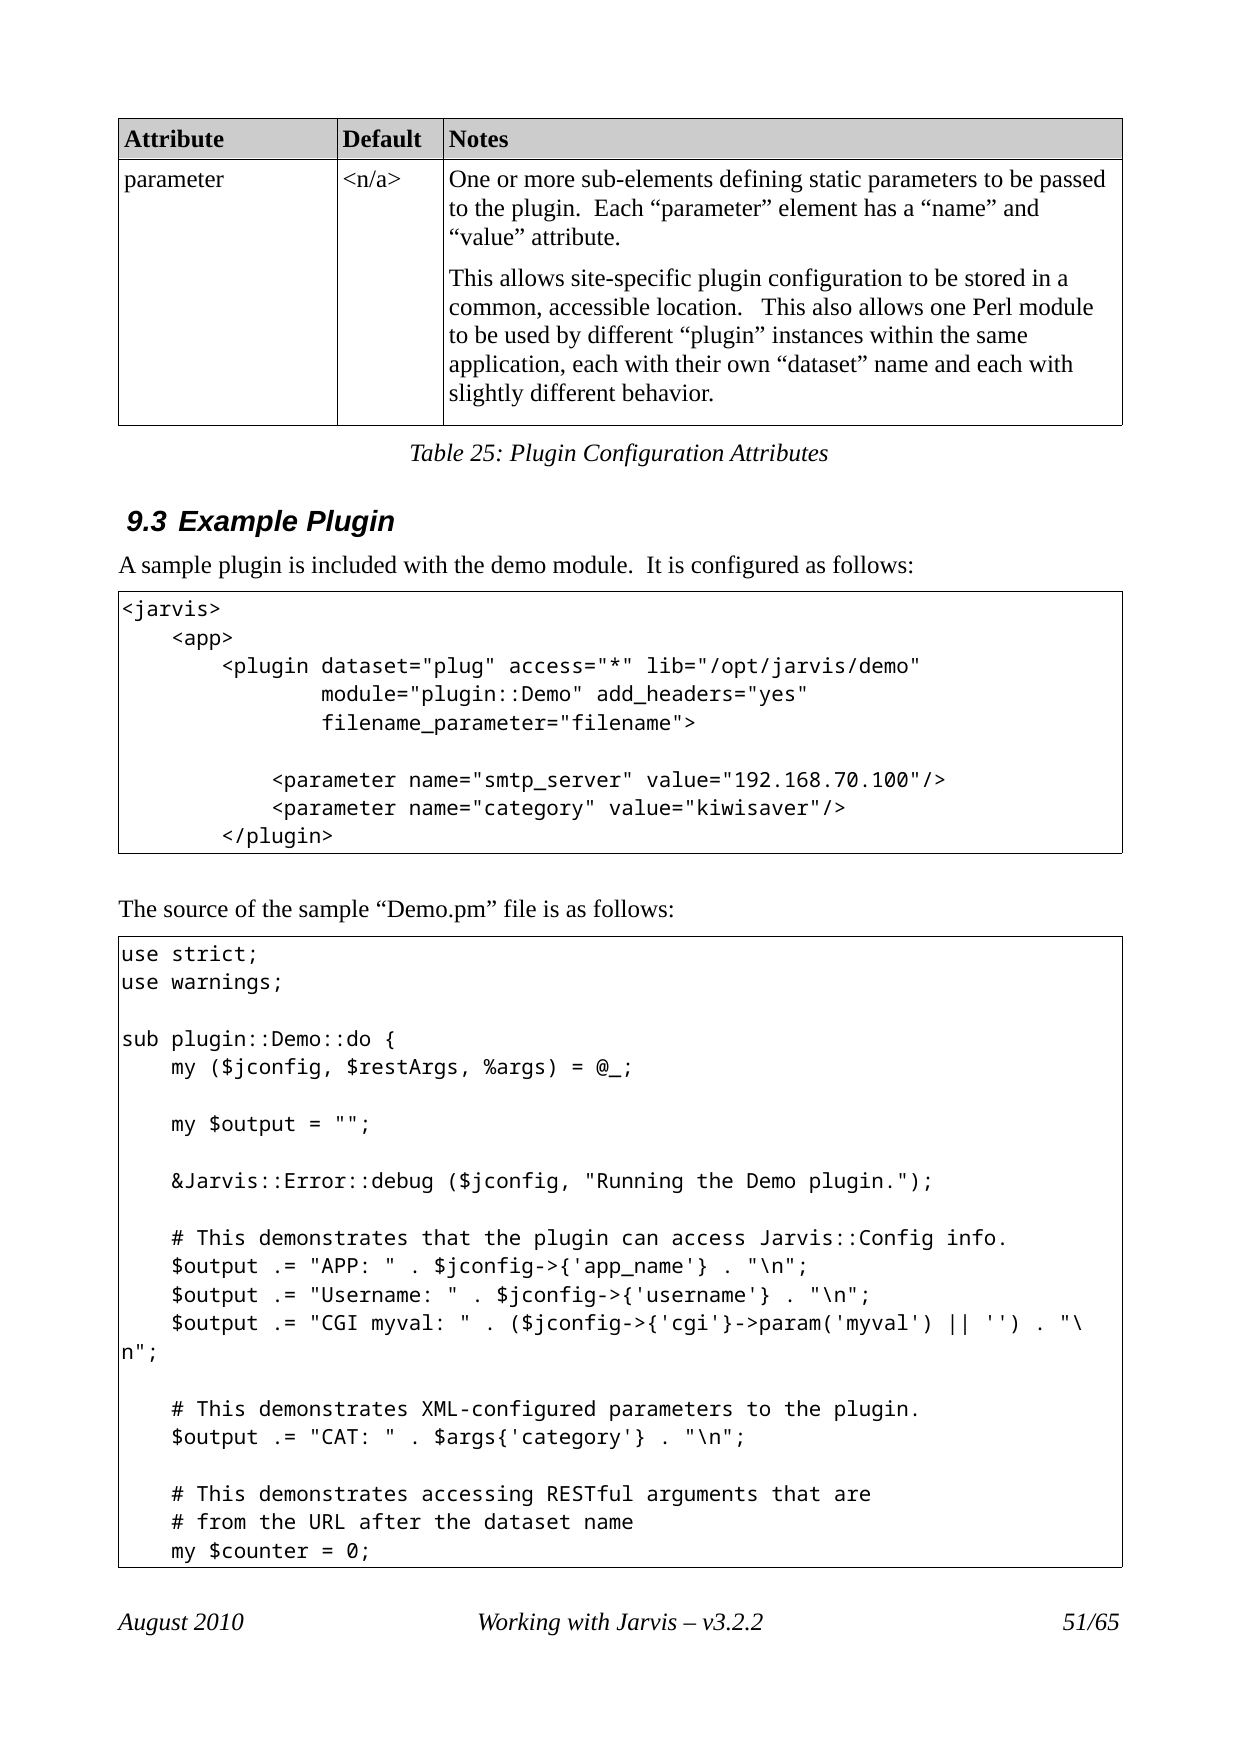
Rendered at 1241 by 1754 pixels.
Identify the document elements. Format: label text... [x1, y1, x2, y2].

text $output .= "APP: " . $jconfig->{'app_name'} . "\n"; [119, 1248, 1122, 1277]
text </plugin> [119, 819, 1122, 853]
text The source of the sample “Demo.pm” file is as follows: [118, 894, 1122, 923]
text <app> [119, 619, 1122, 648]
text <parameter name="smtp_server" value="192.168.70.100"/> [119, 762, 1122, 790]
text A sample plugin is included with the demo module. It is configured as follows: [118, 550, 1122, 579]
text # from the URL after the dataset name [119, 1504, 1122, 1533]
text sub plugin::Demo::do { [119, 1021, 1122, 1049]
text <jarvis> [119, 592, 1122, 619]
text module="plugin::Demo" add_headers="yes" [119, 676, 1122, 705]
text <parameter name="category" value="kiwisaver"/> [119, 790, 1122, 819]
table_cell <n/a> [338, 160, 443, 425]
text filename_parameter="filename"> [119, 705, 1122, 736]
text &Jarvis::Error::debug ($jconfig, "Running the Demo plugin."); [119, 1163, 1122, 1194]
text $output .= "Username: " . $jconfig->{'username'} . "\n"; [119, 1277, 1122, 1305]
text use warnings; [119, 964, 1122, 996]
subtitle Example Plugin [118, 504, 1122, 537]
text $output .= "CGI myval: " . ($jconfig->{'cgi'}->param('myval') || '') . "\n"; [119, 1305, 1122, 1365]
table_cell One or more sub-elements defining static parameters to be passed to the plugin. Each “parameter” element has a “name” and “value” attribute. This allows site-specific plugin configuration to be stored in a common, accessible location. This also allows one Perl module to be used by different “plugin” instances within the same application, each with their own “dataset” name and each with slightly different behavior. [444, 160, 1122, 425]
text # This demonstrates accessing RESTful arguments that are [119, 1476, 1122, 1504]
text my $output = ""; [119, 1106, 1122, 1138]
text use strict; [119, 937, 1122, 964]
text Table 25: Plugin Configuration Attributes [118, 438, 1122, 466]
text # This demonstrates XML-configured parameters to the plugin. [119, 1391, 1122, 1419]
table_header Notes [444, 119, 1122, 158]
text # This demonstrates that the plugin can access Jarvis::Config info. [119, 1220, 1122, 1248]
text my $counter = 0; [119, 1533, 1122, 1567]
text $output .= "CAT: " . $args{'category'} . "\n"; [119, 1419, 1122, 1451]
table_header Attribute [119, 119, 337, 158]
table_cell parameter [119, 160, 337, 425]
text my ($jconfig, $restArgs, %args) = @_; [119, 1049, 1122, 1081]
text <plugin dataset="plug" access="*" lib="/opt/jarvis/demo" [119, 648, 1122, 676]
table_header Default [338, 119, 443, 158]
